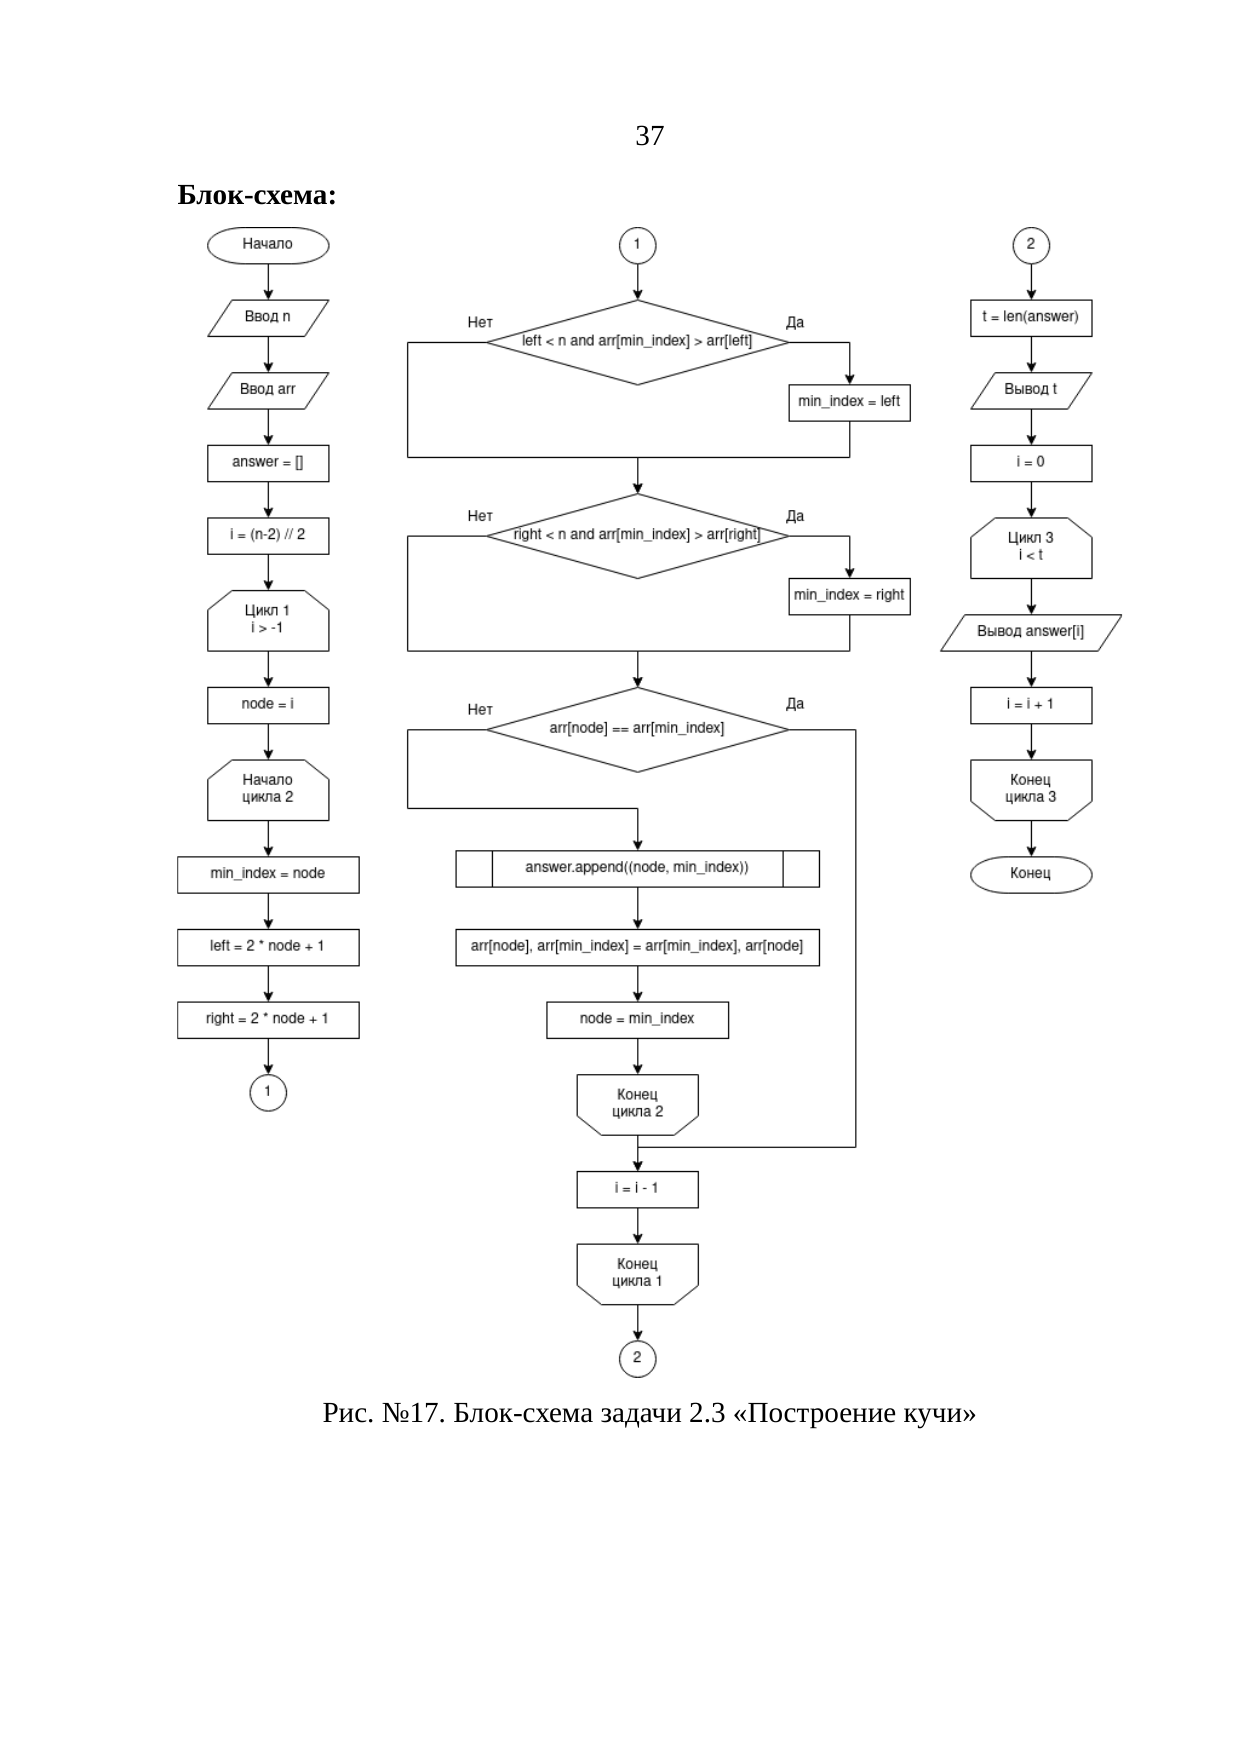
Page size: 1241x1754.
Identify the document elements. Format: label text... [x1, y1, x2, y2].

text Рис. №17. Блок-схема задачи 2.3 «Построение кучи» [177, 1395, 1122, 1428]
text Блок-схема: [177, 177, 1122, 211]
picture [177, 227, 1123, 1378]
